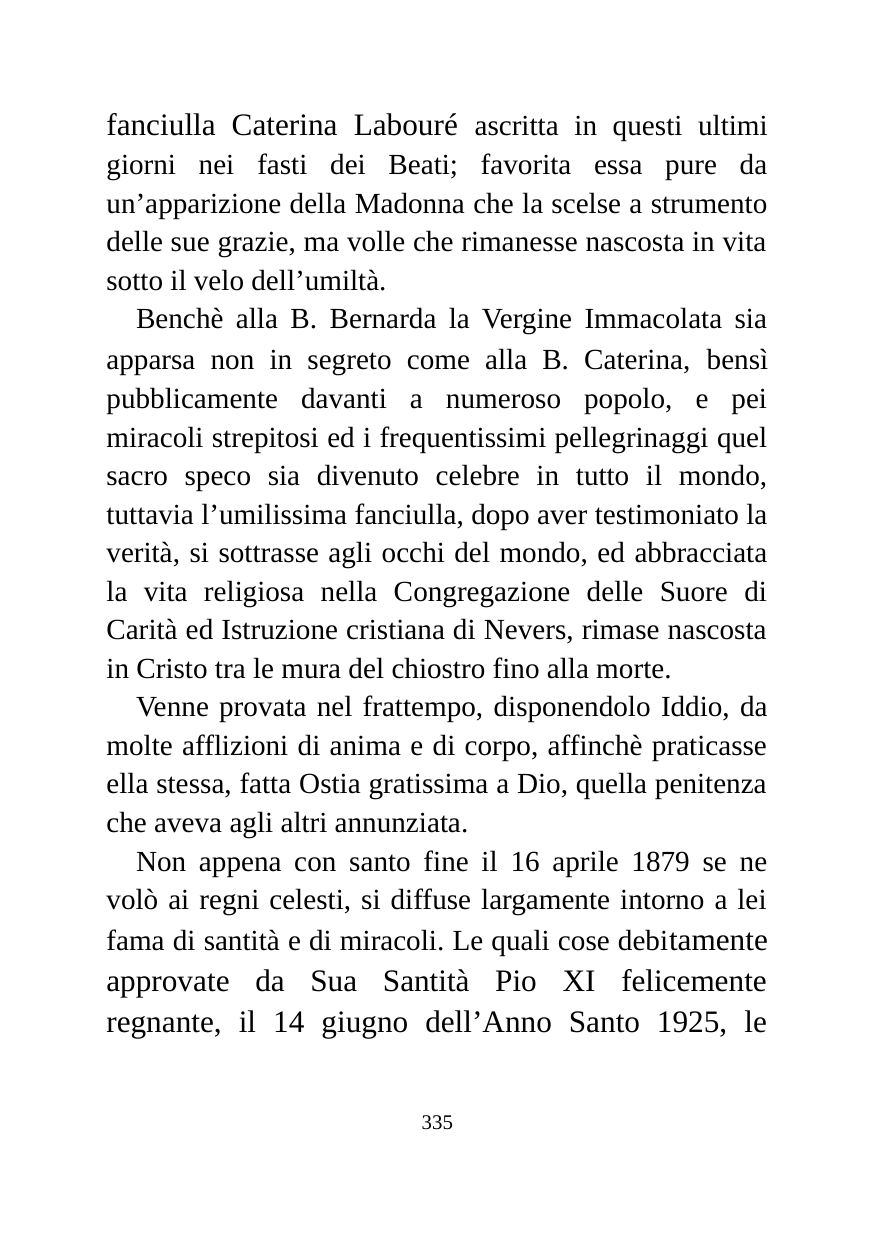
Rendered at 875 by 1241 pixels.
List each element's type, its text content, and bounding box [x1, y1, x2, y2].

text Non appena con santo fine il 16 aprile 1879 se ne volò ai regni celesti, si diffuse largamente intorno a lei fama di santità e di miracoli. Le quali cose debitamente approvate da Sua Santità Pio XI felicemente regnante, il 14 giugno dell’Anno Santo 1925, le [106, 844, 768, 1039]
text Benchè alla B. Bernarda la Vergine Immacolata sia apparsa non in segreto come alla B. Caterina, bensì pubblicamente davanti a numeroso popolo, e pei miracoli strepitosi ed i frequentissimi pellegrinaggi quel sacro speco sia divenuto celebre in tutto il mondo, tuttavia l’umilissima fanciulla, dopo aver testimoniato la verità, si sottrasse agli occhi del mondo, ed abbracciata la vita religiosa nella Congregazione delle Suore di Carità ed Istruzione cristiana di Nevers, rimase nascosta in Cristo tra le mura del chiostro fino alla morte. [106, 301, 768, 684]
text Venne provata nel frattempo, disponendolo Iddio, da molte afflizioni di anima e di corpo, affinchè praticasse ella stessa, fatta Ostia gratissima a Dio, quella penitenza che aveva agli altri annunziata. [106, 689, 768, 839]
text fanciulla Caterina Labouré ascritta in questi ultimi giorni nei fasti dei Beati; favorita essa pure da un’apparizione della Madonna che la scelse a strumento delle sue grazie, ma volle che rimanesse nascosta in vita sotto il velo dell’umiltà. [106, 106, 768, 296]
